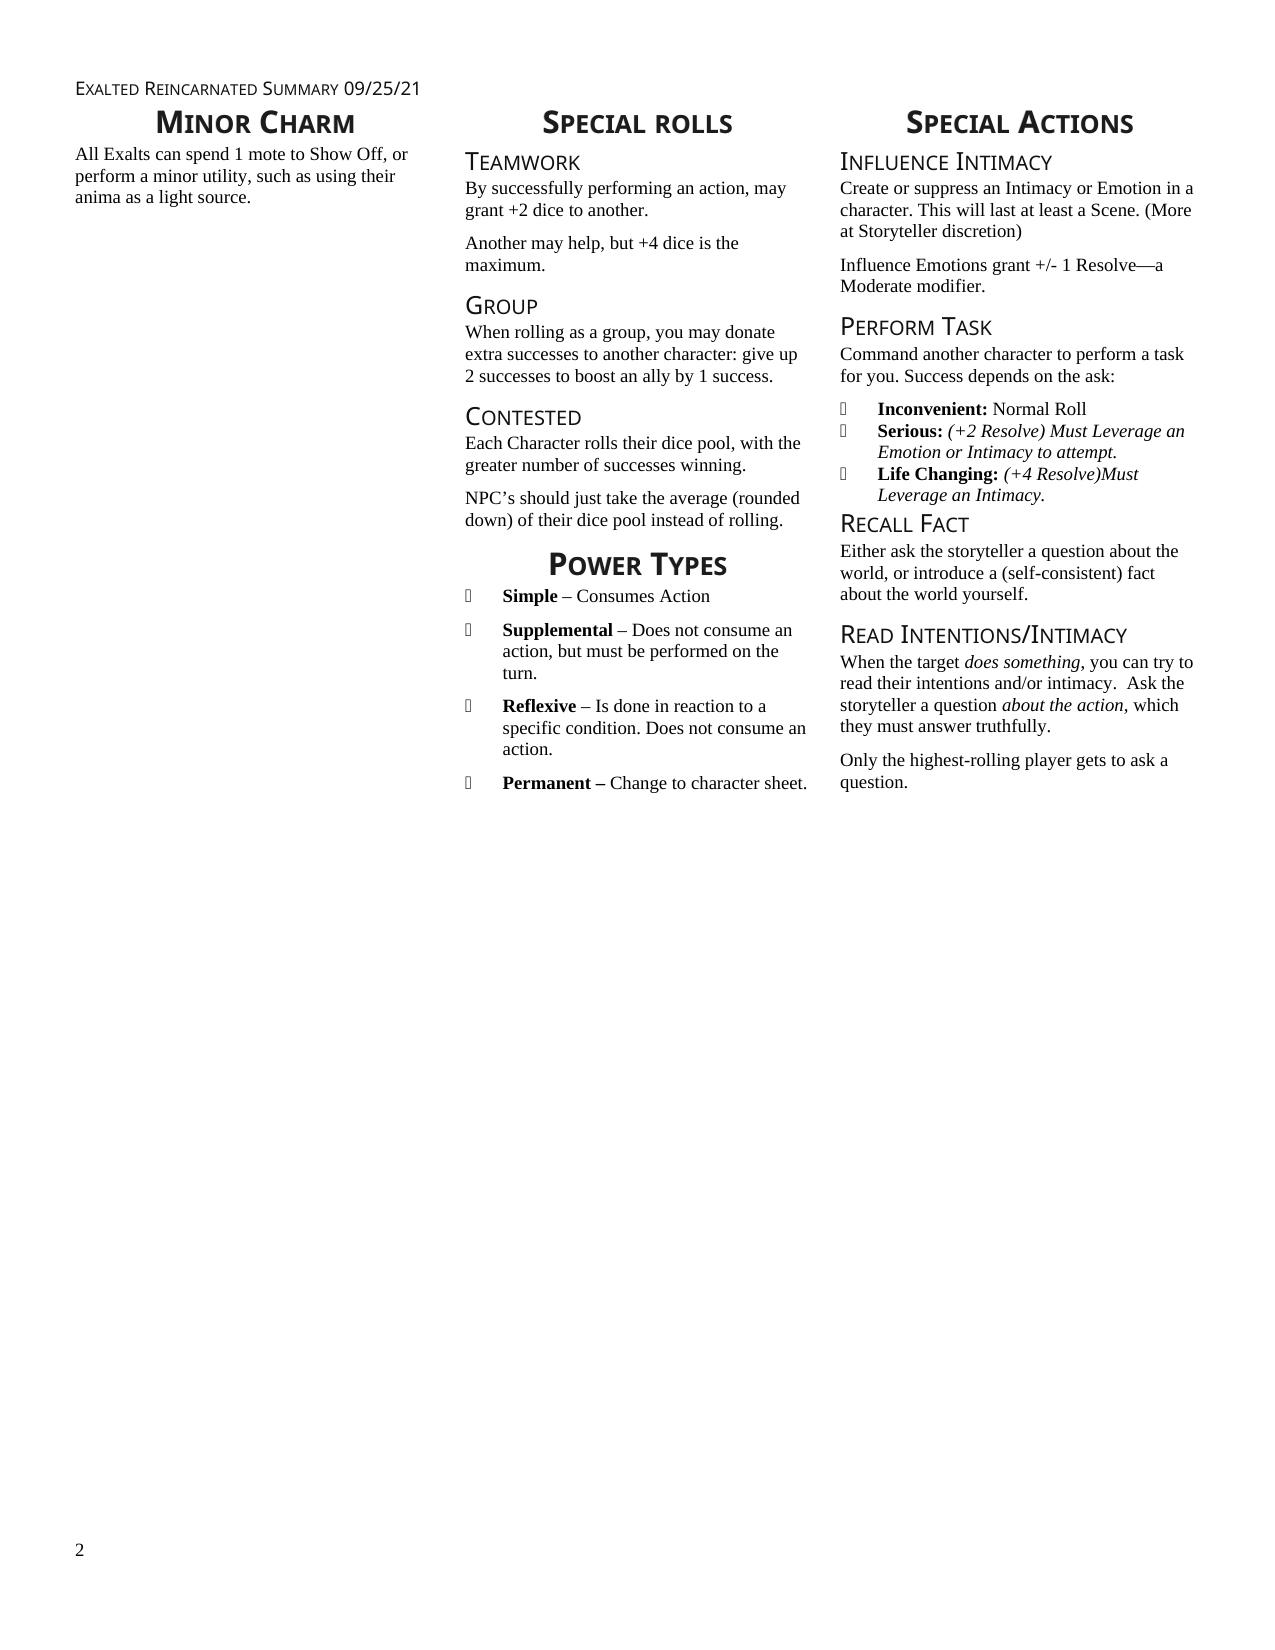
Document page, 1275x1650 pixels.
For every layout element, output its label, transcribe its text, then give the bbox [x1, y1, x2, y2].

text By successfully performing an action, may grant +2 dice to another. [465, 177, 810, 220]
list Reflexive – Is done in reaction to a specific condition. Does not consume an action. [465, 695, 810, 760]
list Simple – Consumes Action [465, 585, 810, 607]
text NPC’s should just take the average (rounded down) of their dice pool instead of rolling. [465, 487, 810, 530]
subtitle Contested [465, 398, 810, 432]
list Serious: (+2 Resolve) Must Leverage an Emotion or Intimacy to attempt. [840, 420, 1200, 463]
text All Exalts can spend 1 mote to Show Off, or perform a minor utility, such as using their anima as a light source. [75, 143, 435, 208]
subtitle Influence Intimacy [840, 143, 1200, 177]
text Command another character to perform a task for you. Success depends on the ask: [840, 343, 1200, 386]
subtitle Teamwork [465, 143, 810, 177]
subtitle Read Intentions/Intimacy [840, 617, 1200, 651]
list Life Changing: (+4 Resolve)Must Leverage an Intimacy. [840, 463, 1200, 506]
subtitle Recall Fact [840, 506, 1200, 540]
text Influence Emotions grant +/- 1 Resolve—a Moderate modifier. [840, 254, 1200, 297]
text Each Character rolls their dice pool, with the greater number of successes winning. [465, 432, 810, 475]
subtitle Perform Task [840, 309, 1200, 343]
list Supplemental – Does not consume an action, but must be performed on the turn. [465, 618, 810, 683]
subtitle Special rolls [465, 101, 810, 143]
subtitle Power Types [465, 542, 810, 585]
list Permanent – Change to character sheet. [465, 772, 810, 793]
text When the target does something, you can try to read their intentions and/or intimacy. Ask the storyteller a question about the action, which they must answer truthfully. [840, 651, 1200, 737]
text Another may help, but +4 dice is the maximum. [465, 232, 810, 275]
text Either ask the storyteller a question about the world, or introduce a (self-consistent) fact about the world yourself. [840, 540, 1200, 605]
text Create or suppress an Intimacy or Emotion in a character. This will last at least a Scene. (More at Storyteller discretion) [840, 177, 1200, 242]
text When rolling as a group, you may donate extra successes to another character: give up 2 successes to boost an ally by 1 success. [465, 321, 810, 386]
list Inconvenient: Normal Roll [840, 398, 1200, 420]
text Only the highest-rolling player gets to ask a question. [840, 749, 1200, 792]
subtitle Minor Charm [75, 101, 435, 143]
subtitle Group [465, 287, 810, 321]
subtitle Special Actions [840, 101, 1200, 143]
